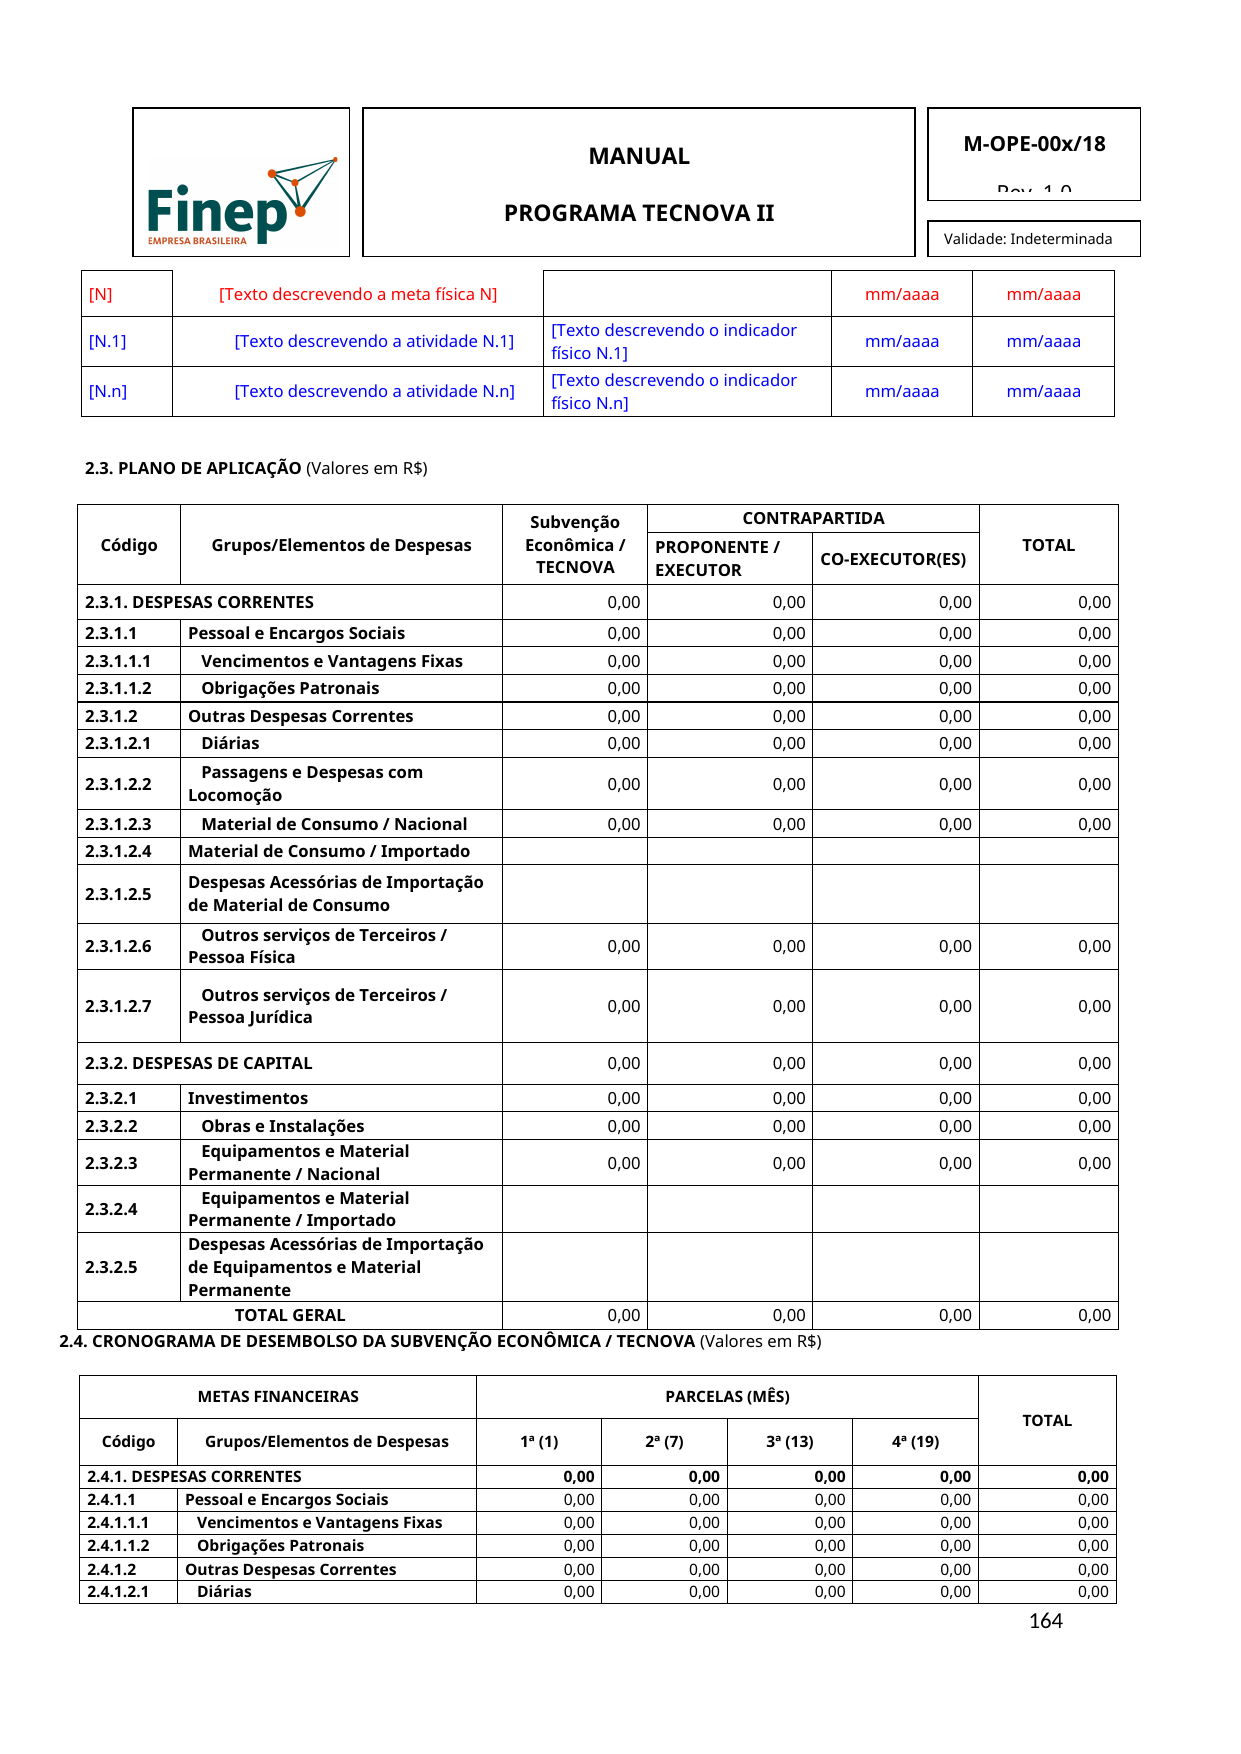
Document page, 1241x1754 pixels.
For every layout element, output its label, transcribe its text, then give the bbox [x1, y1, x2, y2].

table_cell 0,00 [979, 1558, 1116, 1580]
table_cell 0,00 [980, 675, 1118, 701]
table_cell Outras Despesas Correntes [178, 1558, 476, 1580]
table_cell 0,00 [602, 1535, 727, 1557]
table_cell 2.3.2. DESPESAS DE CAPITAL [78, 1043, 502, 1084]
table_cell Outros serviços de Terceiros / Pessoa Física [181, 924, 502, 969]
table_cell 0,00 [813, 730, 979, 757]
table_cell [648, 865, 812, 922]
table_cell 2.3.1.2 [78, 703, 180, 729]
table_cell 2.3.2.1 [78, 1085, 180, 1111]
table_cell 0,00 [813, 675, 979, 701]
table_cell 2.3.1. DESPESAS CORRENTES [78, 585, 502, 619]
table_cell 2.3.2.5 [78, 1233, 180, 1301]
table_cell 2.3.1.2.4 [78, 838, 180, 864]
table_cell Grupos/Elementos de Despesas [178, 1419, 476, 1465]
table_cell [N.1] [82, 317, 172, 366]
table_cell [173, 317, 227, 366]
table_header 2.3. PLANO DE APLICAÇÃO (Valores em R$) [78, 445, 671, 504]
table_cell [648, 838, 812, 864]
table_cell [813, 865, 979, 922]
table_cell 0,00 [853, 1466, 978, 1488]
table_cell 0,00 [980, 758, 1118, 809]
table_cell 2.3.1.1.1 [78, 647, 180, 674]
table_cell 2.3.1.2.3 [78, 810, 180, 837]
table_cell 0,00 [503, 1043, 647, 1084]
table_cell 0,00 [648, 924, 812, 969]
table_cell mm/aaaa [832, 317, 972, 366]
table_cell 2.4.1.1.2 [80, 1535, 177, 1557]
table_cell 0,00 [477, 1581, 601, 1603]
table_cell [813, 1233, 979, 1301]
table_cell 0,00 [648, 758, 812, 809]
table_cell Passagens e Despesas com Locomoção [181, 758, 502, 809]
table_cell [503, 838, 647, 864]
table_cell [503, 1186, 647, 1232]
table_cell Outras Despesas Correntes [181, 703, 502, 729]
table_cell 2.3.1.2.7 [78, 970, 180, 1042]
table_cell 0,00 [728, 1535, 852, 1557]
table_cell 0,00 [979, 1581, 1116, 1603]
table_cell 0,00 [813, 1140, 979, 1185]
table_cell Pessoal e Encargos Sociais [181, 620, 502, 646]
table_cell 0,00 [503, 1302, 647, 1328]
table_cell 0,00 [602, 1466, 727, 1488]
table_cell Equipamentos e Material Permanente / Nacional [181, 1140, 502, 1185]
table_cell 2.4.1.1.1 [80, 1512, 177, 1534]
table_cell [Texto descrevendo o indicador físico N.1] [544, 317, 831, 366]
table_cell 0,00 [477, 1512, 601, 1534]
table_cell 0,00 [602, 1512, 727, 1534]
table_cell 0,00 [813, 620, 979, 646]
table_cell 0,00 [980, 1112, 1118, 1139]
table_cell 0,00 [602, 1581, 727, 1603]
table_cell 1ª (1) [477, 1419, 601, 1465]
table_cell 0,00 [980, 970, 1118, 1042]
table_cell 2.3.1.2.5 [78, 865, 180, 922]
table_cell Pessoal e Encargos Sociais [178, 1489, 476, 1511]
table_cell Obrigações Patronais [178, 1535, 476, 1557]
table_cell 0,00 [728, 1558, 852, 1580]
table_cell 0,00 [648, 703, 812, 729]
table_cell 2.3.2.4 [78, 1186, 180, 1232]
table_header METAS FINANCEIRAS [80, 1376, 476, 1418]
table_cell PROPONENTE / EXECUTOR [648, 533, 812, 584]
table_cell 0,00 [813, 810, 979, 837]
table_cell 0,00 [853, 1558, 978, 1580]
table_cell 0,00 [602, 1489, 727, 1511]
table_cell 0,00 [503, 647, 647, 674]
table_header [671, 445, 813, 504]
table_cell [813, 838, 979, 864]
table_cell 0,00 [980, 703, 1118, 729]
table_cell 0,00 [503, 924, 647, 969]
table_cell 0,00 [503, 585, 647, 619]
table_cell [980, 865, 1118, 922]
table_cell 0,00 [728, 1466, 852, 1488]
table_cell Código [80, 1419, 177, 1465]
table_cell 4ª (19) [853, 1419, 978, 1465]
table_cell CONTRAPARTIDA [648, 505, 979, 532]
table_cell mm/aaaa [973, 271, 1114, 316]
table_cell [648, 1186, 812, 1232]
table_cell [Texto descrevendo a atividade N.1] [227, 317, 543, 366]
table_cell 0,00 [813, 703, 979, 729]
table_cell 2.3.2.3 [78, 1140, 180, 1185]
table_cell 0,00 [648, 1140, 812, 1185]
table_cell 2.3.1.2.2 [78, 758, 180, 809]
table_cell [Texto descrevendo o indicador físico N.n] [544, 367, 831, 416]
table_cell 2.3.1.2.1 [78, 730, 180, 757]
table_cell 0,00 [728, 1489, 852, 1511]
table_cell [980, 838, 1118, 864]
table_cell 0,00 [979, 1512, 1116, 1534]
table_cell 0,00 [980, 730, 1118, 757]
table_header TOTAL [979, 1376, 1116, 1465]
table_cell 0,00 [648, 1043, 812, 1084]
table_cell 0,00 [503, 970, 647, 1042]
text 2.4. CRONOGRAMA DE DESEMBOLSO DA SUBVENÇÃO ECONÔMICA / TECNOVA (Valores em R$) [59, 1329, 1063, 1352]
table_cell [648, 1233, 812, 1301]
table_cell Código [78, 505, 180, 584]
table_cell 0,00 [813, 1112, 979, 1139]
table_cell 0,00 [813, 1043, 979, 1084]
table_cell 0,00 [980, 1140, 1118, 1185]
table_cell CO-EXECUTOR(ES) [813, 533, 979, 584]
table_cell Despesas Acessórias de Importação de Equipamentos e Material Permanente [181, 1233, 502, 1301]
table_header [813, 445, 979, 504]
table_cell 0,00 [477, 1466, 601, 1488]
table_cell 2.3.2.2 [78, 1112, 180, 1139]
table_cell 2.3.1.1.2 [78, 675, 180, 701]
table_cell 0,00 [980, 647, 1118, 674]
table_cell 0,00 [980, 1085, 1118, 1111]
table_cell [813, 1186, 979, 1232]
table_cell 0,00 [813, 647, 979, 674]
table_cell 0,00 [503, 1112, 647, 1139]
table_cell 2.3.1.2.6 [78, 924, 180, 969]
table_cell 0,00 [980, 924, 1118, 969]
table_cell 0,00 [503, 703, 647, 729]
table_cell 0,00 [477, 1489, 601, 1511]
table_cell [Texto descrevendo a meta física N] [173, 270, 543, 316]
table_cell 2.4.1. DESPESAS CORRENTES [80, 1466, 476, 1488]
table_cell 0,00 [728, 1581, 852, 1603]
table_cell 0,00 [648, 647, 812, 674]
table_cell Diárias [178, 1581, 476, 1603]
table_cell 0,00 [979, 1466, 1116, 1488]
table_cell 0,00 [813, 1085, 979, 1111]
table_cell 0,00 [979, 1489, 1116, 1511]
table_cell 0,00 [980, 585, 1118, 619]
table_cell Diárias [181, 730, 502, 757]
table_cell 0,00 [813, 758, 979, 809]
table_cell 0,00 [503, 675, 647, 701]
table_cell 0,00 [813, 924, 979, 969]
table_cell Obrigações Patronais [181, 675, 502, 701]
table_cell [980, 1233, 1118, 1301]
table_cell mm/aaaa [973, 367, 1114, 416]
table_cell 0,00 [980, 620, 1118, 646]
table_cell 0,00 [853, 1581, 978, 1603]
table_cell 2ª (7) [602, 1419, 727, 1465]
table_cell Material de Consumo / Nacional [181, 810, 502, 837]
table_cell 0,00 [648, 730, 812, 757]
table_cell 0,00 [602, 1558, 727, 1580]
table_cell 0,00 [503, 810, 647, 837]
table_cell 0,00 [648, 620, 812, 646]
table_cell 0,00 [648, 1085, 812, 1111]
table_cell 0,00 [648, 1302, 812, 1328]
table_cell [503, 865, 647, 922]
table_cell Vencimentos e Vantagens Fixas [178, 1512, 476, 1534]
table_cell 2.4.1.1 [80, 1489, 177, 1511]
table_cell 0,00 [648, 1112, 812, 1139]
table_cell 0,00 [648, 810, 812, 837]
table_cell 0,00 [979, 1535, 1116, 1557]
table_cell 0,00 [503, 1085, 647, 1111]
table_cell 0,00 [853, 1535, 978, 1557]
table_cell [N.n] [82, 367, 172, 416]
table_cell 0,00 [813, 970, 979, 1042]
table_cell [980, 1186, 1118, 1232]
table_cell 0,00 [853, 1512, 978, 1534]
table_cell Material de Consumo / Importado [181, 838, 502, 864]
table_cell [173, 367, 227, 416]
table_cell Obras e Instalações [181, 1112, 502, 1139]
table_cell 0,00 [813, 1302, 979, 1328]
table_cell [N] [82, 271, 172, 316]
table_cell [Texto descrevendo a atividade N.n] [227, 367, 543, 416]
table_cell 0,00 [503, 1140, 647, 1185]
table_cell [544, 271, 831, 316]
table_cell Investimentos [181, 1085, 502, 1111]
table_cell mm/aaaa [832, 271, 972, 316]
table_cell 2.4.1.2.1 [80, 1581, 177, 1603]
table_cell 0,00 [503, 620, 647, 646]
table_cell Vencimentos e Vantagens Fixas [181, 647, 502, 674]
table_cell 0,00 [980, 1043, 1118, 1084]
table_cell 0,00 [503, 730, 647, 757]
table_header [979, 445, 1118, 504]
table_cell Despesas Acessórias de Importação de Material de Consumo [181, 865, 502, 922]
table_cell 0,00 [477, 1535, 601, 1557]
table_cell 0,00 [477, 1558, 601, 1580]
table_cell 0,00 [648, 675, 812, 701]
table_cell Equipamentos e Material Permanente / Importado [181, 1186, 502, 1232]
table_cell 0,00 [853, 1489, 978, 1511]
table_cell Outros serviços de Terceiros / Pessoa Jurídica [181, 970, 502, 1042]
table_cell Subvenção Econômica / TECNOVA [503, 505, 647, 584]
table_cell 2.3.1.1 [78, 620, 180, 646]
table_cell TOTAL GERAL [78, 1302, 502, 1328]
table_cell Grupos/Elementos de Despesas [181, 505, 502, 584]
table_cell 0,00 [648, 970, 812, 1042]
table_cell 0,00 [813, 585, 979, 619]
table_cell [503, 1233, 647, 1301]
table_cell 0,00 [980, 810, 1118, 837]
table_cell mm/aaaa [973, 317, 1114, 366]
table_cell TOTAL [980, 505, 1118, 584]
table_cell 2.4.1.2 [80, 1558, 177, 1580]
table_cell 0,00 [728, 1512, 852, 1534]
table_cell mm/aaaa [832, 367, 972, 416]
table_header PARCELAS (MÊS) [477, 1376, 978, 1418]
table_cell 0,00 [503, 758, 647, 809]
table_cell 0,00 [648, 585, 812, 619]
table_cell 0,00 [980, 1302, 1118, 1328]
table_cell 3ª (13) [728, 1419, 852, 1465]
